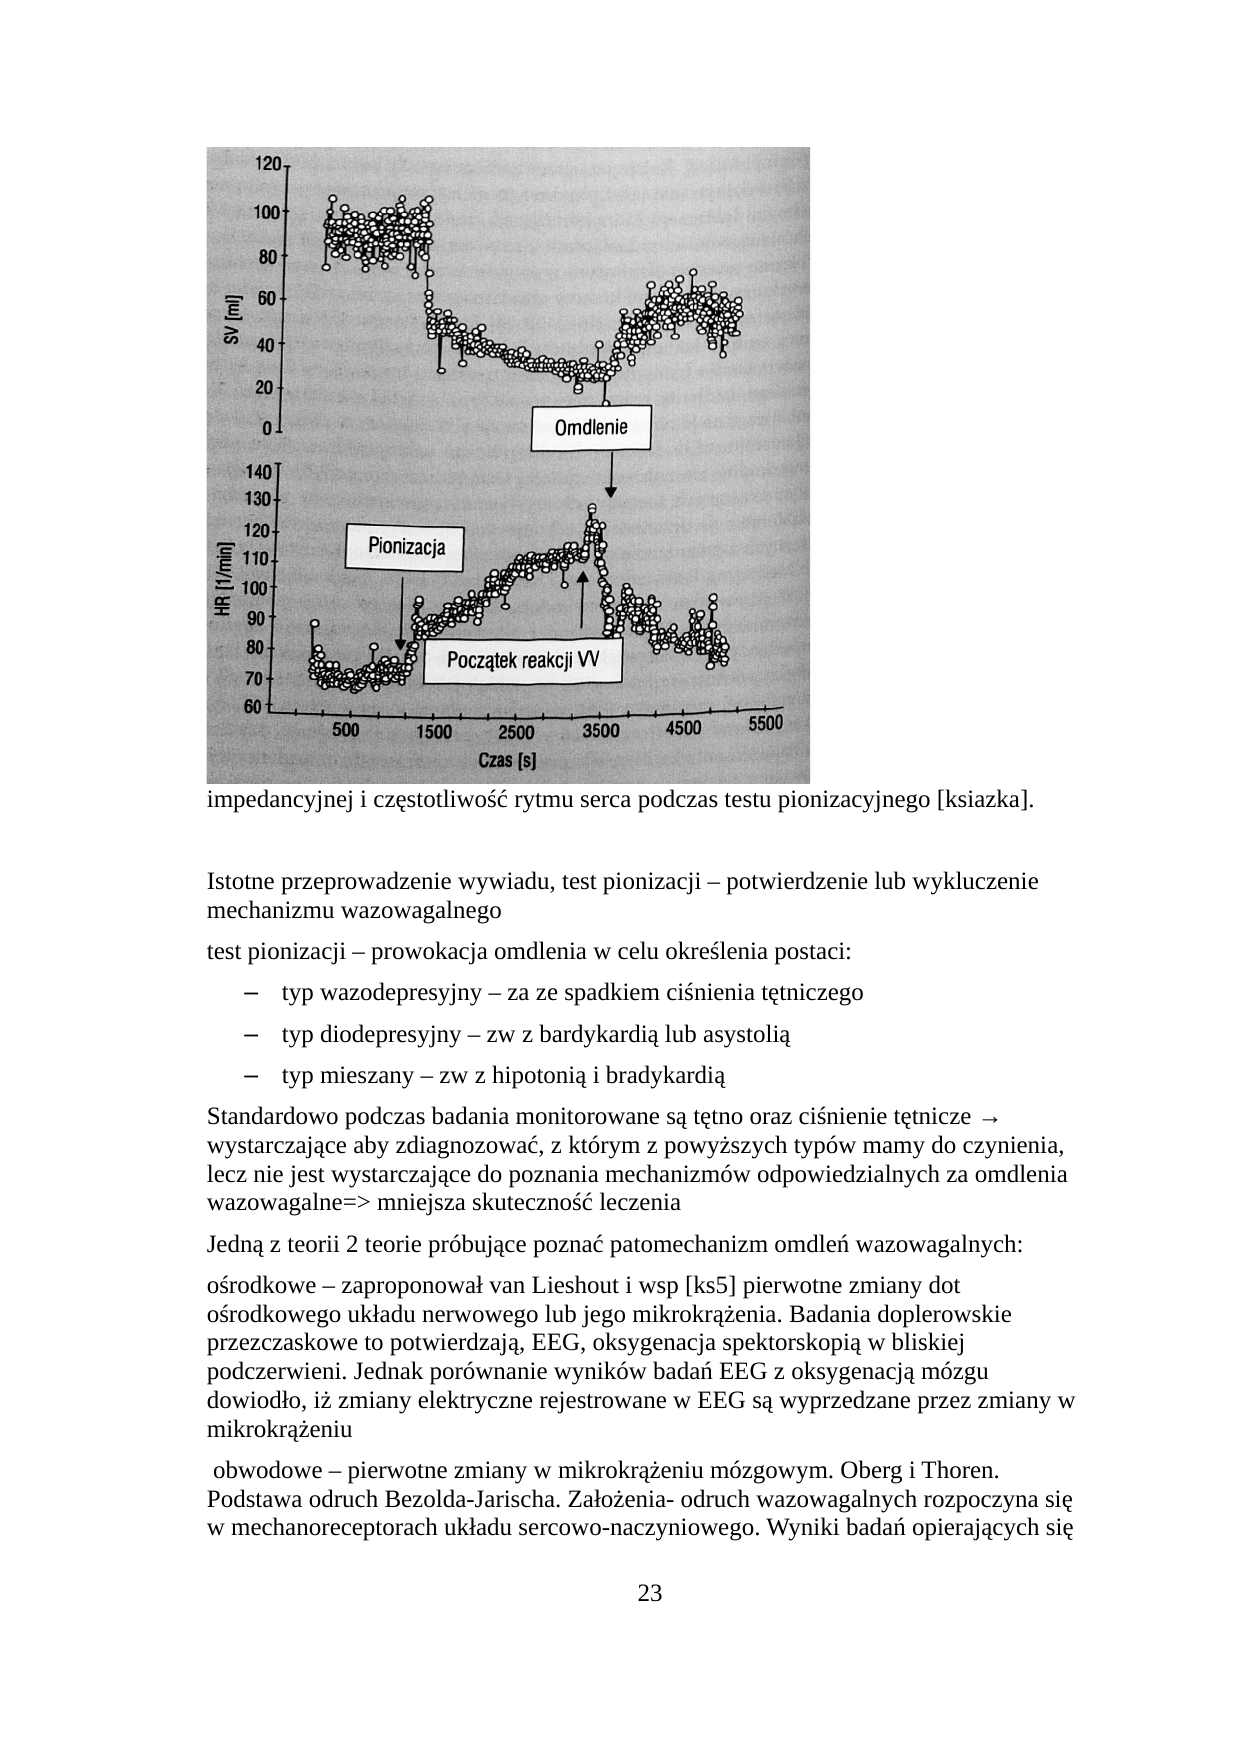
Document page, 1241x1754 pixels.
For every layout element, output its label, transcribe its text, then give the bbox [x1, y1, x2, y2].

text obwodowe – pierwotne zmiany w mikrokrążeniu mózgowym. Oberg i Thoren. Podstawa odruch Bezolda-Jarischa. Założenia- odruch wazowagalnych rozpoczyna się w mechanoreceptorach układu sercowo-naczyniowego. Wyniki badań opierających się [207, 1455, 1093, 1541]
text ośrodkowe – zaproponował van Lieshout i wsp [ks5] pierwotne zmiany dot ośrodkowego układu nerwowego lub jego mikrokrążenia. Badania doplerowskie przezczaskowe to potwierdzają, EEG, oksygenacja spektorskopią w bliskiej podczerwieni. Jednak porównanie wyników badań EEG z oksygenacją mózgu dowiodło, iż zmiany elektryczne rejestrowane w EEG są wyprzedzane przez zmiany w mikrokrążeniu [207, 1270, 1093, 1442]
picture [206, 147, 811, 784]
text Istotne przeprowadzenie wywiadu, test pionizacji – potwierdzenie lub wykluczenie mechanizmu wazowagalnego [207, 866, 1093, 924]
text test pionizacji – prowokacja omdlenia w celu określenia postaci: [207, 936, 1093, 965]
text Jedną z teorii 2 teorie próbujące poznać patomechanizm omdleń wazowagalnych: [207, 1229, 1093, 1257]
list typ mieszany – zw z hipotonią i bradykardią [244, 1060, 1093, 1089]
list typ wazodepresyjny – za ze spadkiem ciśnienia tętniczego [244, 977, 1093, 1006]
text impedancyjnej i częstotliwość rytmu serca podczas testu pionizacyjnego [ksiazka]. [207, 148, 1093, 812]
list typ diodepresyjny – zw z bardykardią lub asystolią [244, 1019, 1093, 1047]
text Standardowo podczas badania monitorowane są tętno oraz ciśnienie tętnicze → wystarczające aby zdiagnozować, z którym z powyższych typów mamy do czynienia, lecz nie jest wystarczające do poznania mechanizmów odpowiedzialnych za omdlenia wazowagalne=> mniejsza skuteczność leczenia [207, 1101, 1093, 1216]
